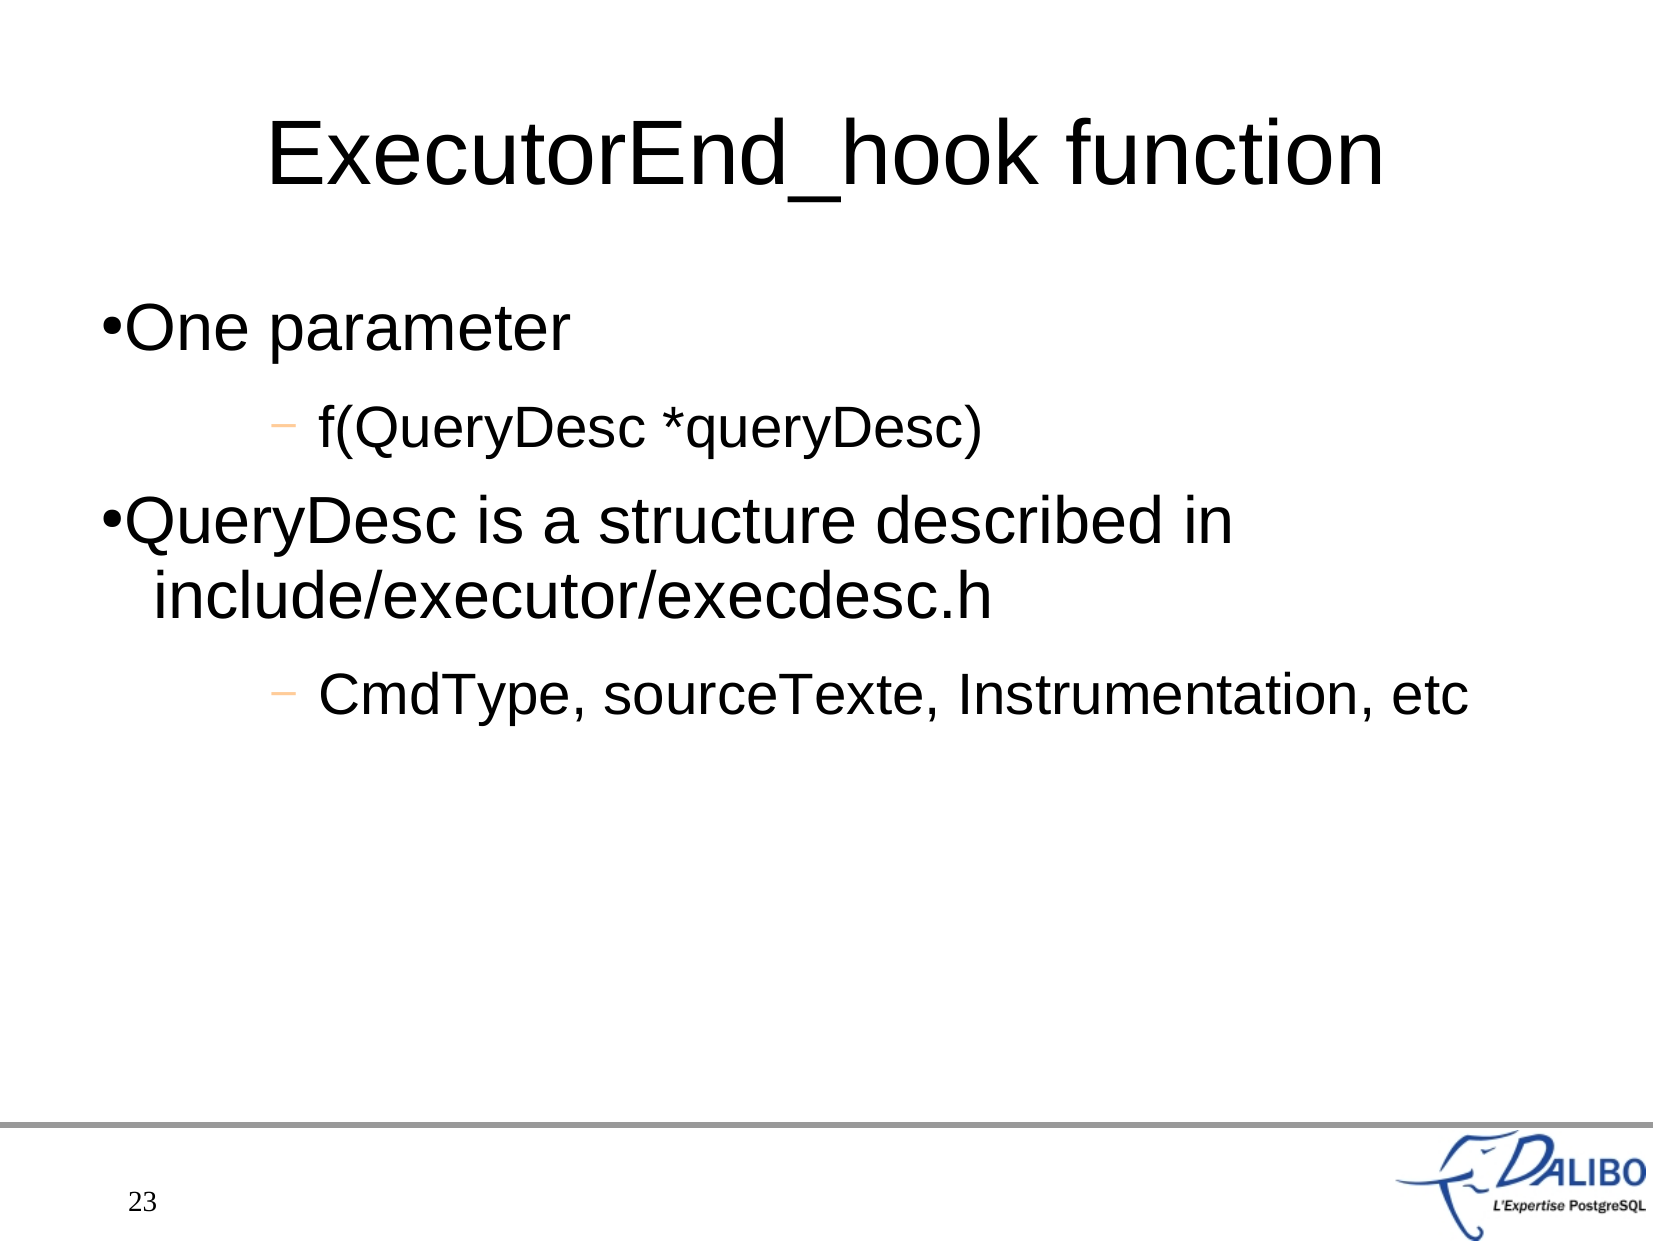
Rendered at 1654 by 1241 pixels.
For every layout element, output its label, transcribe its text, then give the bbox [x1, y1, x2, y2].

list One parameter f(QueryDesc *queryDesc) QueryDesc is a structure described in include/executor/execdesc.h CmdType, sourceTexte, Instrumentation, etc [82, 290, 1571, 1109]
picture [1395, 1130, 1646, 1241]
title ExecutorEnd_hook function [82, 49, 1571, 257]
